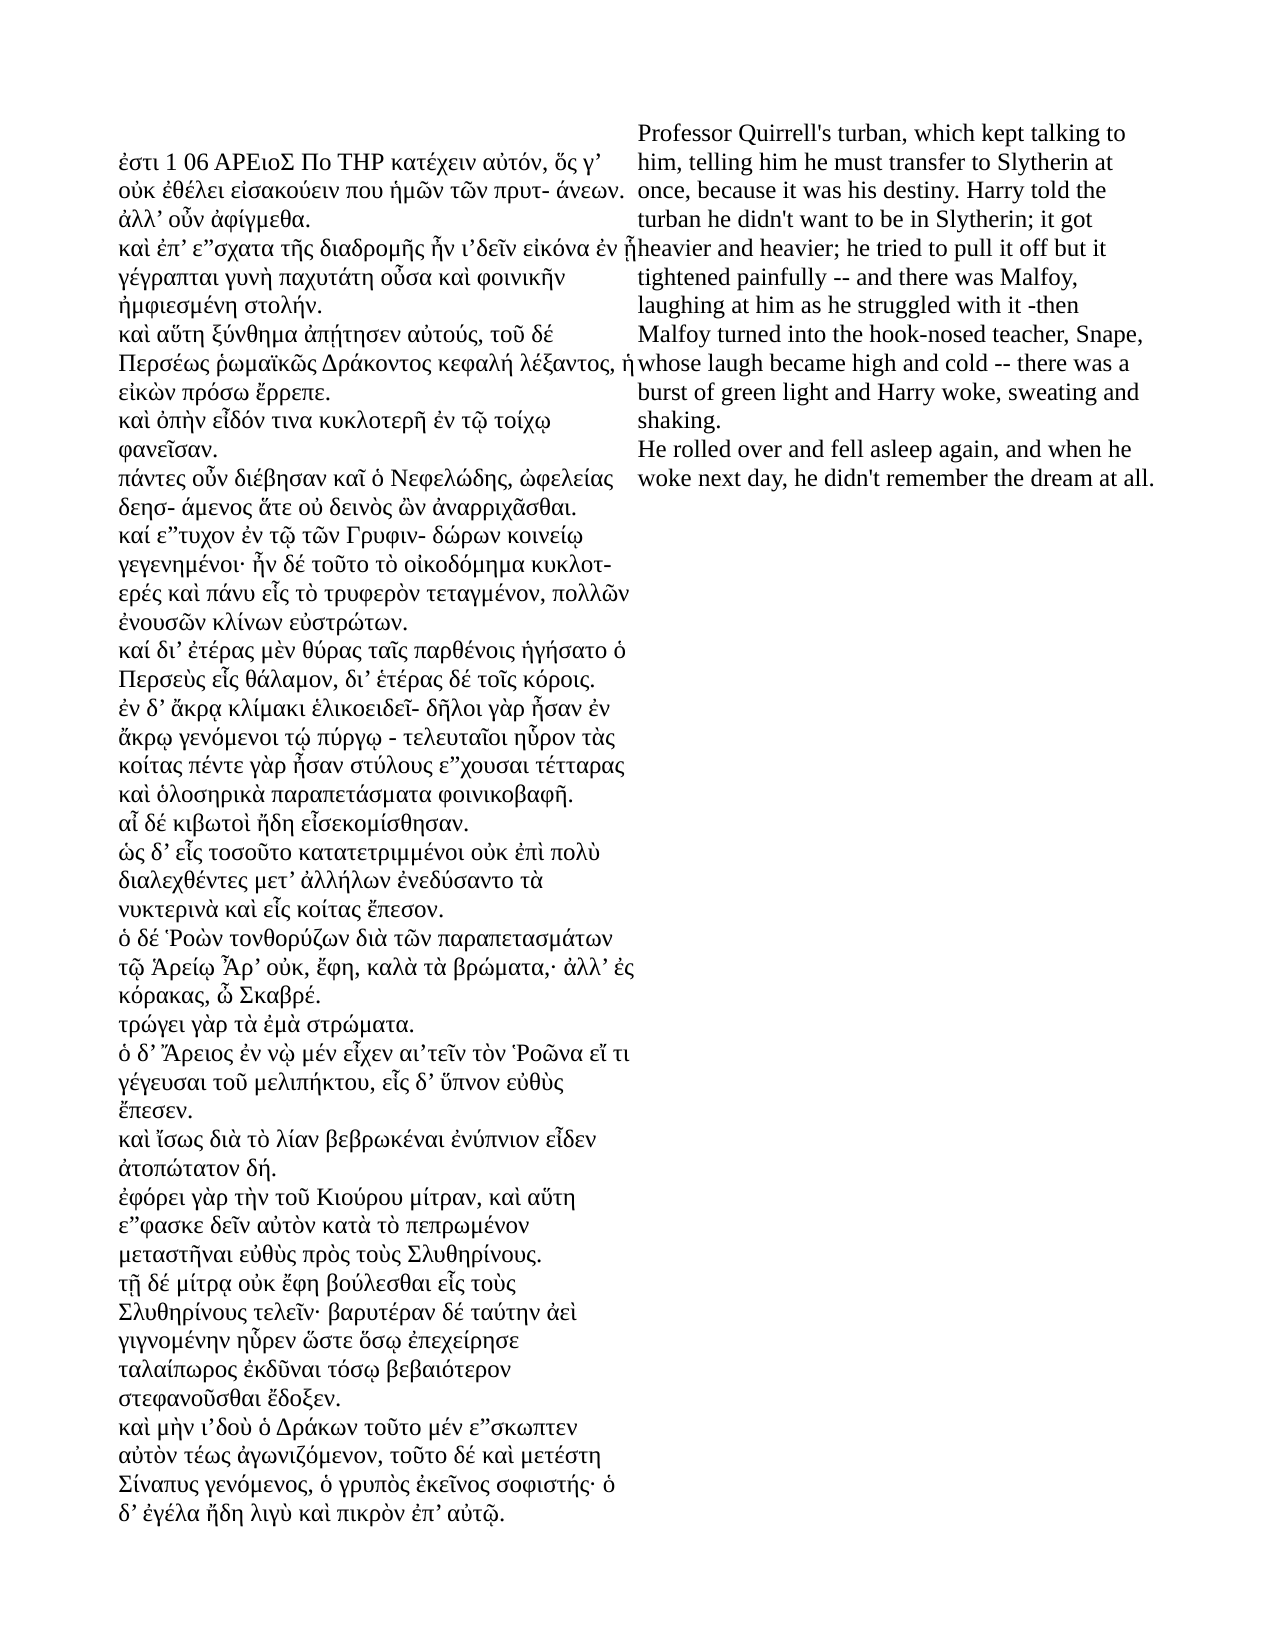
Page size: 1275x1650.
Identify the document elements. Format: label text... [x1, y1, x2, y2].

table_cell ἐστι 1 06 ΑΡΕιοΣ Πο ΤΗΡ κατέχειν αὐτόν, ὅς γ’ οὐκ ἐθέλει εἰσακούειν που ἡμῶν τῶν πρυτ- άνεων. ἀλλ’ οὖν ἀφίγμεθα. καὶ ἐπ’ ε”σχατα τῆς διαδρομῆς ἦν ι’δεῖν εἰκόνα ἐν ᾗ γέγραπται γυνὴ παχυτάτη οὖσα καὶ φοινικῆν ἠμφιεσμένη στολήν. καὶ αὕτη ξύνθημα ἀπῄτησεν αὐτούς, τοῦ δέ Περσέως ῥωμαϊκῶς Δράκοντος κεφαλή λέξαντος, ἡ εἰκὼν πρόσω ἔρρεπε. καὶ ὀπὴν εἶδόν τινα κυκλοτερῆ ἐν τῷ τοίχῳ φανεῖσαν. πάντες οὖν διέβησαν καῖ ὁ Νεφελώδης, ὠφελείας δεησ- άμενος ἅτε οὐ δεινὸς ὢν ἀναρριχᾶσθαι. καί ε”τυχον ἐν τῷ τῶν Γρυφιν- δώρων κοινείῳ γεγενημένοι· ἦν δέ τοῦτο τὸ οἰκοδόμημα κυκλοτ- ερές καὶ πάνυ εἷς τὸ τρυφερὸν τεταγμένον, πολλῶν ἐνουσῶν κλίνων εὐστρώτων. καί δι’ ἐτέρας μὲν θύρας ταῖς παρθένοις ἡγήσατο ὁ Περσεὺς εἷς θάλαμον, δι’ ἑτέρας δέ τοῖς κόροις. ἐν δ’ ἄκρᾳ κλίμακι ἑλικοειδεῖ- δῆλοι γὰρ ἦσαν ἐν ἄκρῳ γενόμενοι τῴ πύργῳ - τελευταῖοι ηὗρον τὰς κοίτας πέντε γὰρ ἦσαν στύλους ε”χουσαι τέτταρας καὶ ὁλοσηρικὰ παραπετάσματα φοινικοβαφῆ. αἶ δέ κιβωτοὶ ἤδη εἶσεκομίσθησαν. ὡς δ’ εἷς τοσοῦτο κατατετριμμένοι οὐκ ἐπὶ πολὺ διαλεχθέντες μετ’ ἀλλήλων ἐνεδύσαντο τὰ νυκτερινὰ καὶ εἷς κοίτας ἔπεσον. ὁ δέ Ῥοὼν τονθορύζων διὰ τῶν παραπετασμάτων τῷ Ἁρείῳ Ἆρ’ οὐκ, ἔφη, καλὰ τὰ βρώματα,· ἀλλ’ ἐς κόρακας, ὦ Σκαβρέ. τρώγει γὰρ τὰ ἐμὰ στρώματα. ὁ δ’ Ἄρειος ἐν νῲ μέν εἶχεν αι’τεῖν τὸν Ῥοῶνα εἴ τι γέγευσαι τοῦ μελιπήκτου, εἷς δ’ ὕπνον εὐθὺς ἔπεσεν. καὶ ἴσως διὰ τὸ λίαν βεβρωκέναι ἐνύπνιον εἶδεν ἀτοπώτατον δή. ἐφόρει γὰρ τὴν τοῦ Κιούρου μίτραν, καὶ αὕτη ε”φασκε δεῖν αὐτὸν κατὰ τὸ πεπρωμένον μεταστῆναι εὐθὺς πρὸς τοὺς Σλυθηρίνους. τῇ δέ μίτρᾳ οὐκ ἔφη βούλεσθαι εἷς τοὺς Σλυθηρίνους τελεῖν· βαρυτέραν δέ ταύτην ἀεὶ γιγνομένην ηὗρεν ὥστε ὅσῳ ἐπεχείρησε ταλαίπωρος ἐκδῦναι τόσῳ βεβαιότερον στεφανοῦσθαι ἔδοξεν. καὶ μὴν ι’δοὺ ὁ Δράκων τοῦτο μέν ε”σκωπτεν αὐτὸν τέως ἀγωνιζόμενον, τοῦτο δέ καὶ μετέστη Σίναπυς γενόμενος, ὁ γρυπὸς ἐκεῖνος σοφιστής· ὁ δ’ ἐγέλα ἤδη λιγὺ καὶ πικρὸν ἐπ’ αὐτῷ. [118, 118, 637, 1527]
table_cell Professor Quirrell's turban, which kept talking to him, telling him he must transfer to Slytherin at once, because it was his destiny. Harry told the turban he didn't want to be in Slytherin; it got heavier and heavier; he tried to pull it off but it tightened painfully -- and there was Malfoy, laughing at him as he struggled with it -then Malfoy turned into the hook-nosed teacher, Snape, whose laugh became high and cold -- there was a burst of green light and Harry woke, sweating and shaking. He rolled over and fell asleep again, and when he woke next day, he didn't remember the dream at all. [638, 118, 1157, 1527]
